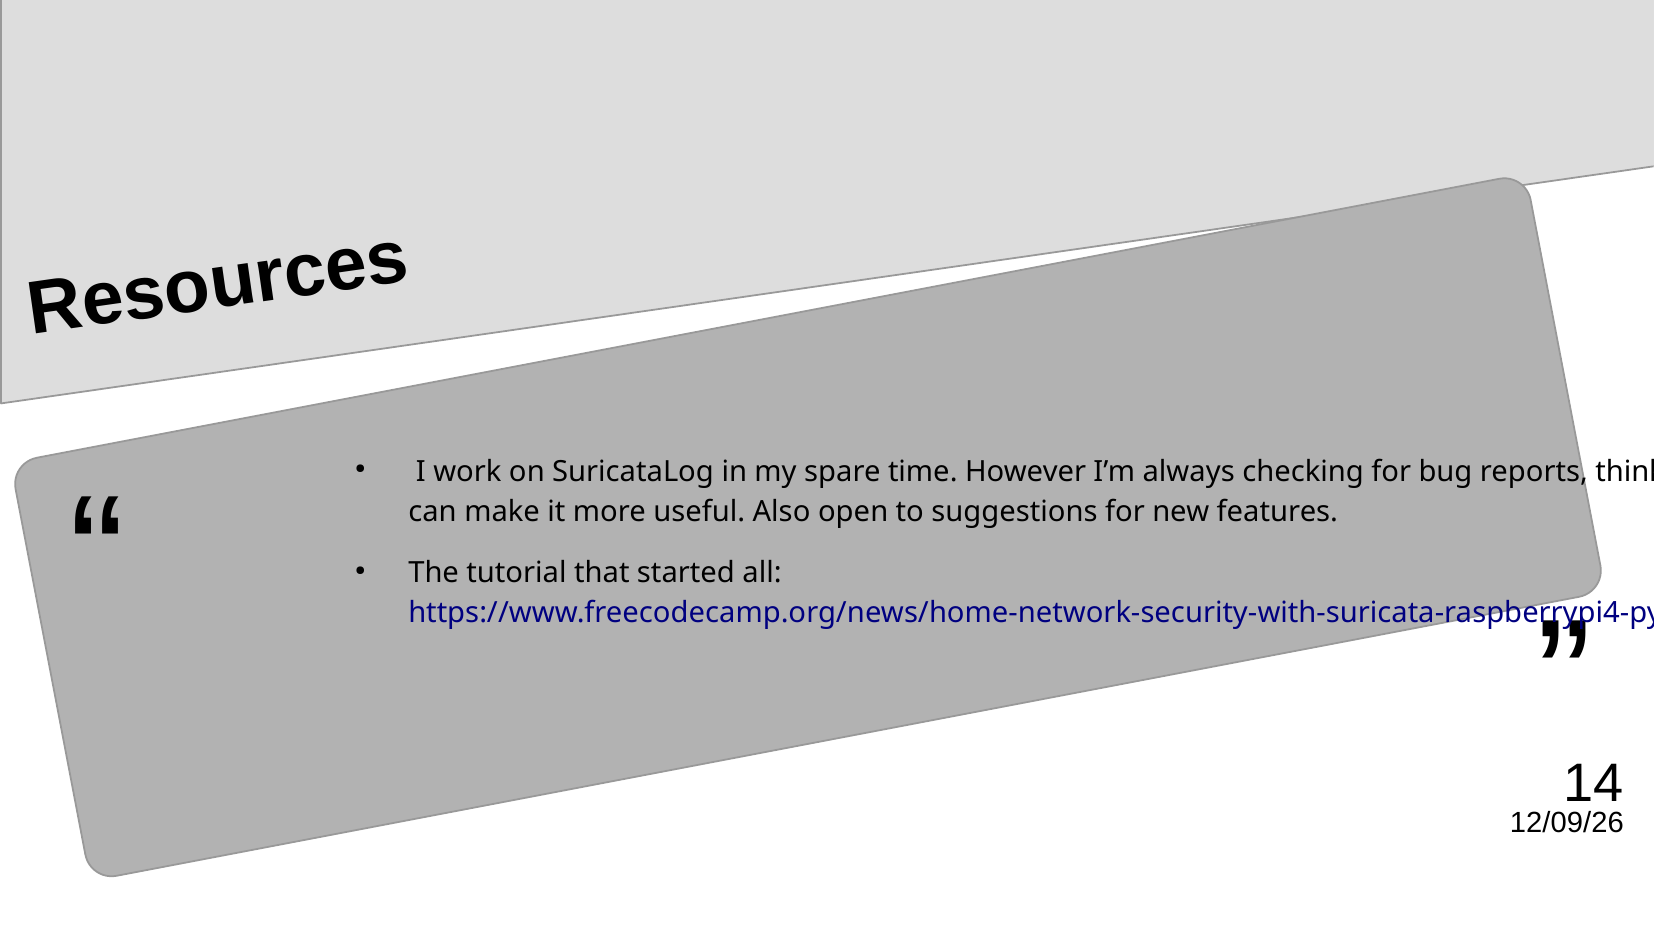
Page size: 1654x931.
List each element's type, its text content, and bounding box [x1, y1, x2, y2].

list I work on SuricataLog in my spare time. However I’m always checking for bug reports, thinking how I can make it more useful. Also open to suggestions for new features. The tutorial that started all: https://www.freecodecamp.org/news/home-network-security-with-suricata-raspberrypi4-python/ [337, 450, 1654, 804]
title Resources [16, 21, 1501, 387]
